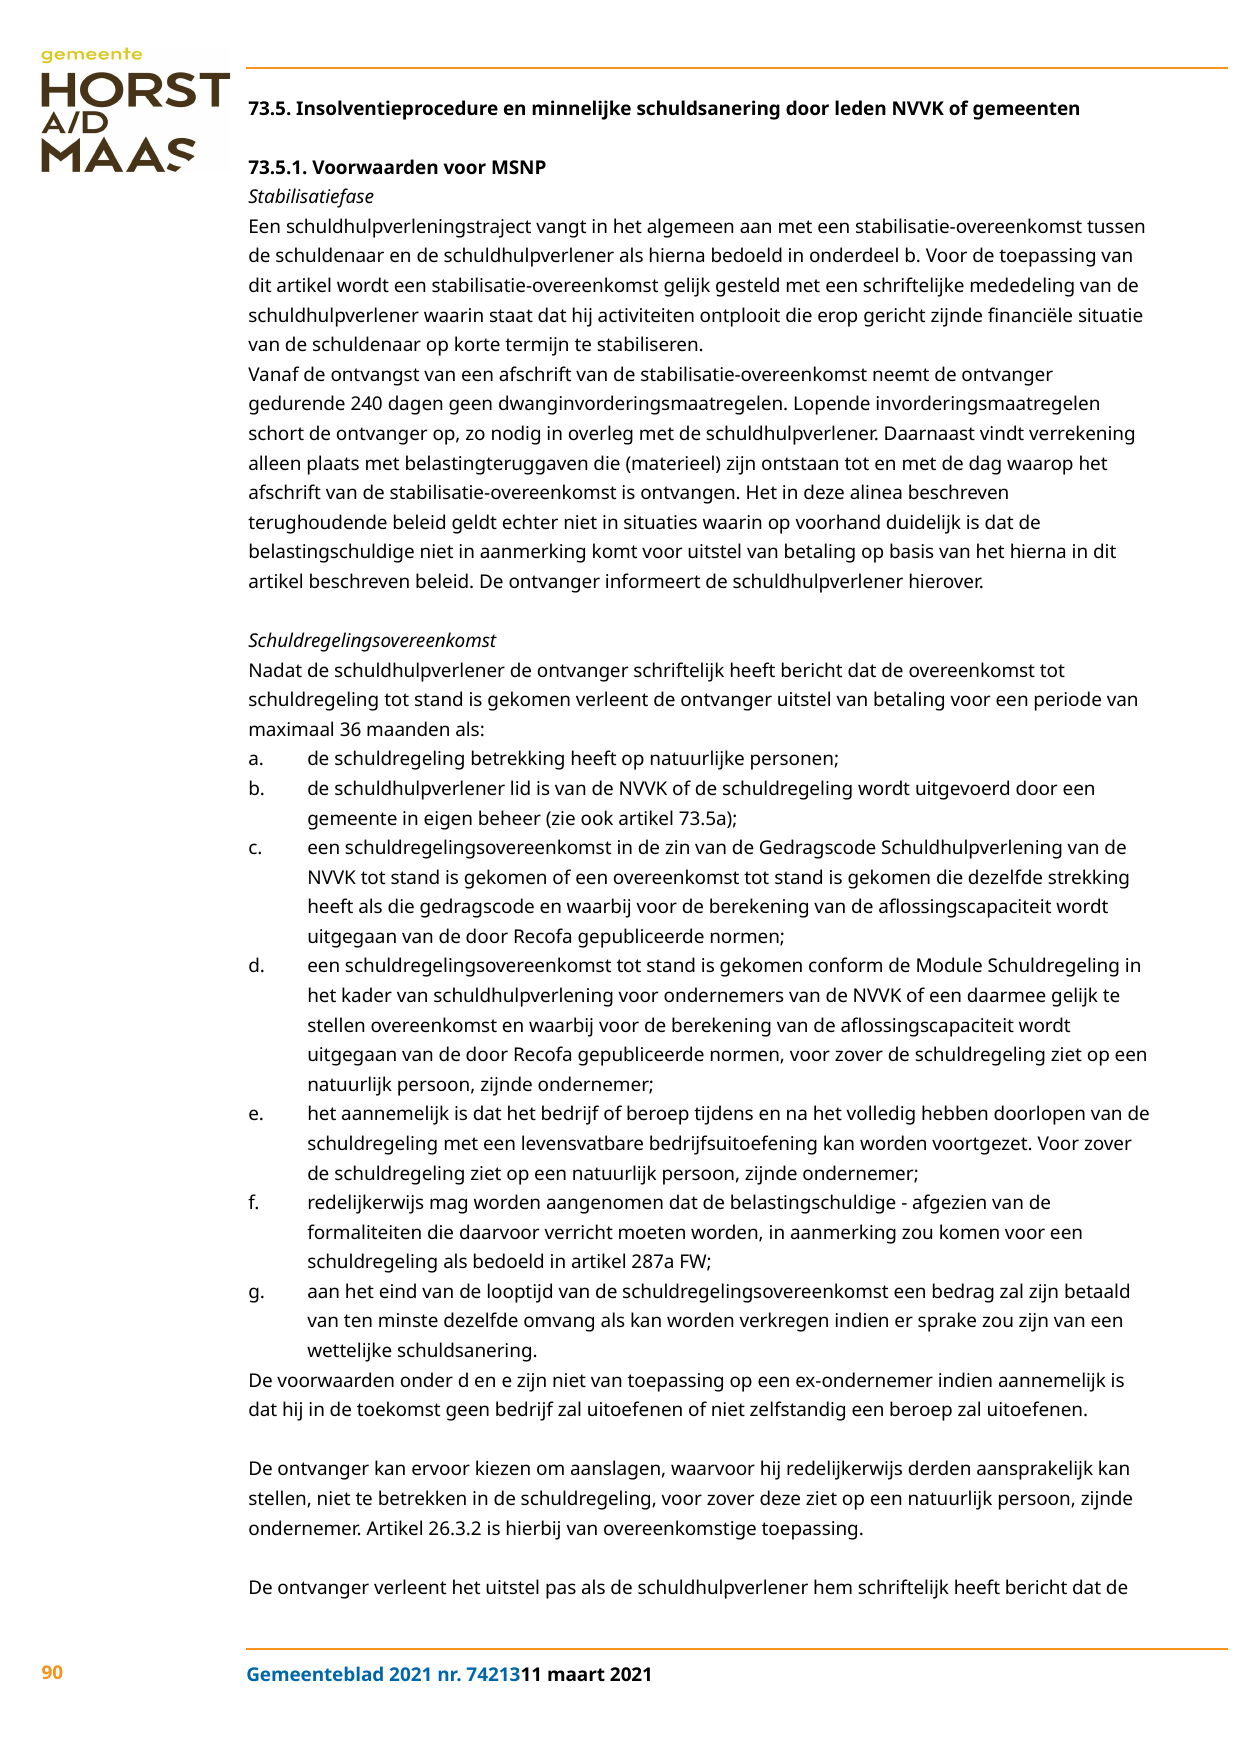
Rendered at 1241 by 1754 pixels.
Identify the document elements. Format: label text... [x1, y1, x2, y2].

text Stabilisatiefase [248, 183, 1152, 209]
text De ontvanger kan ervoor kiezen om aanslagen, waarvoor hij redelijkerwijs derden aansprakelijk kan stellen, niet te betrekken in de schuldregeling, voor zover deze ziet op een natuurlijk persoon, zijnde ondernemer. Artikel 26.3.2 is hierbij van overeenkomstige toepassing. [248, 1456, 1152, 1541]
list een schuldregelingsovereenkomst in de zin van de Gedragscode Schuldhulpverlening van de NVVK tot stand is gekomen of een overeenkomst tot stand is gekomen die dezelfde strekking heeft als die gedragscode en waarbij voor de berekening van de aflossingscapaciteit wordt uitgegaan van de door Recofa gepubliceerde normen; [248, 834, 1152, 949]
list redelijkerwijs mag worden aangenomen dat de belastingschuldige - afgezien van de formaliteiten die daarvoor verricht moeten worden, in aanmerking zou komen voor een schuldregeling als bedoeld in artikel 287a FW; [248, 1189, 1152, 1274]
text De voorwaarden onder d en e zijn niet van toepassing op een ex-ondernemer indien aannemelijk is dat hij in de toekomst geen bedrijf zal uitoefenen of niet zelfstandig een beroep zal uitoefenen. [248, 1367, 1152, 1422]
list de schuldhulpverlener lid is van de NVVK of de schuldregeling wordt uitgevoerd door een gemeente in eigen beheer (zie ook artikel 73.5a); [248, 775, 1152, 831]
list de schuldregeling betrekking heeft op natuurlijke personen; [248, 746, 1152, 771]
text De ontvanger verleent het uitstel pas als de schuldhulpverlener hem schriftelijk heeft bericht dat de [248, 1574, 1152, 1600]
text 73.5. Insolventieprocedure en minnelijke schuldsanering door leden NVVK of gemeenten [248, 95, 1152, 121]
list aan het eind van de looptijd van de schuldregelingsovereenkomst een bedrag zal zijn betaald van ten minste dezelfde omvang als kan worden verkregen indien er sprake zou zijn van een wettelijke schuldsanering. [248, 1278, 1152, 1363]
text Schuldregelingsovereenkomst [248, 627, 1152, 653]
list het aannemelijk is dat het bedrijf of beroep tijdens en na het volledig hebben doorlopen van de schuldregeling met een levensvatbare bedrijfsuitoefening kan worden voortgezet. Voor zover de schuldregeling ziet op een natuurlijk persoon, zijnde ondernemer; [248, 1101, 1152, 1186]
list een schuldregelingsovereenkomst tot stand is gekomen conform de Module Schuldregeling in het kader van schuldhulpverlening voor ondernemers van de NVVK of een daarmee gelijk te stellen overeenkomst en waarbij voor de berekening van de aflossingscapaciteit wordt uitgegaan van de door Recofa gepubliceerde normen, voor zover de schuldregeling ziet op een natuurlijk persoon, zijnde ondernemer; [248, 953, 1152, 1097]
picture [41, 47, 231, 172]
text Vanaf de ontvangst van een afschrift van de stabilisatie-overeenkomst neemt de ontvanger gedurende 240 dagen geen dwanginvorderingsmaatregelen. Lopende invorderingsmaatregelen schort de ontvanger op, zo nodig in overleg met de schuldhulpverlener. Daarnaast vindt verrekening alleen plaats met belastingteruggaven die (materieel) zijn ontstaan tot en met de dag waarop het afschrift van de stabilisatie-overeenkomst is ontvangen. Het in deze alinea beschreven terughoudende beleid geldt echter niet in situaties waarin op voorhand duidelijk is dat de belastingschuldige niet in aanmerking komt voor uitstel van betaling op basis van het hierna in dit artikel beschreven beleid. De ontvanger informeert de schuldhulpverlener hierover. [248, 361, 1152, 594]
text Een schuldhulpverleningstraject vangt in het algemeen aan met een stabilisatie-overeenkomst tussen de schuldenaar en de schuldhulpverlener als hierna bedoeld in onderdeel b. Voor de toepassing van dit artikel wordt een stabilisatie-overeenkomst gelijk gesteld met een schriftelijke mededeling van de schuldhulpverlener waarin staat dat hij activiteiten ontplooit die erop gericht zijnde financiële situatie van de schuldenaar op korte termijn te stabiliseren. [248, 213, 1152, 357]
text Nadat de schuldhulpverlener de ontvanger schriftelijk heeft bericht dat de overeenkomst tot schuldregeling tot stand is gekomen verleent de ontvanger uitstel van betaling voor een periode van maximaal 36 maanden als: [248, 657, 1152, 742]
text 73.5.1. Voorwaarden voor MSNP [248, 154, 1152, 180]
